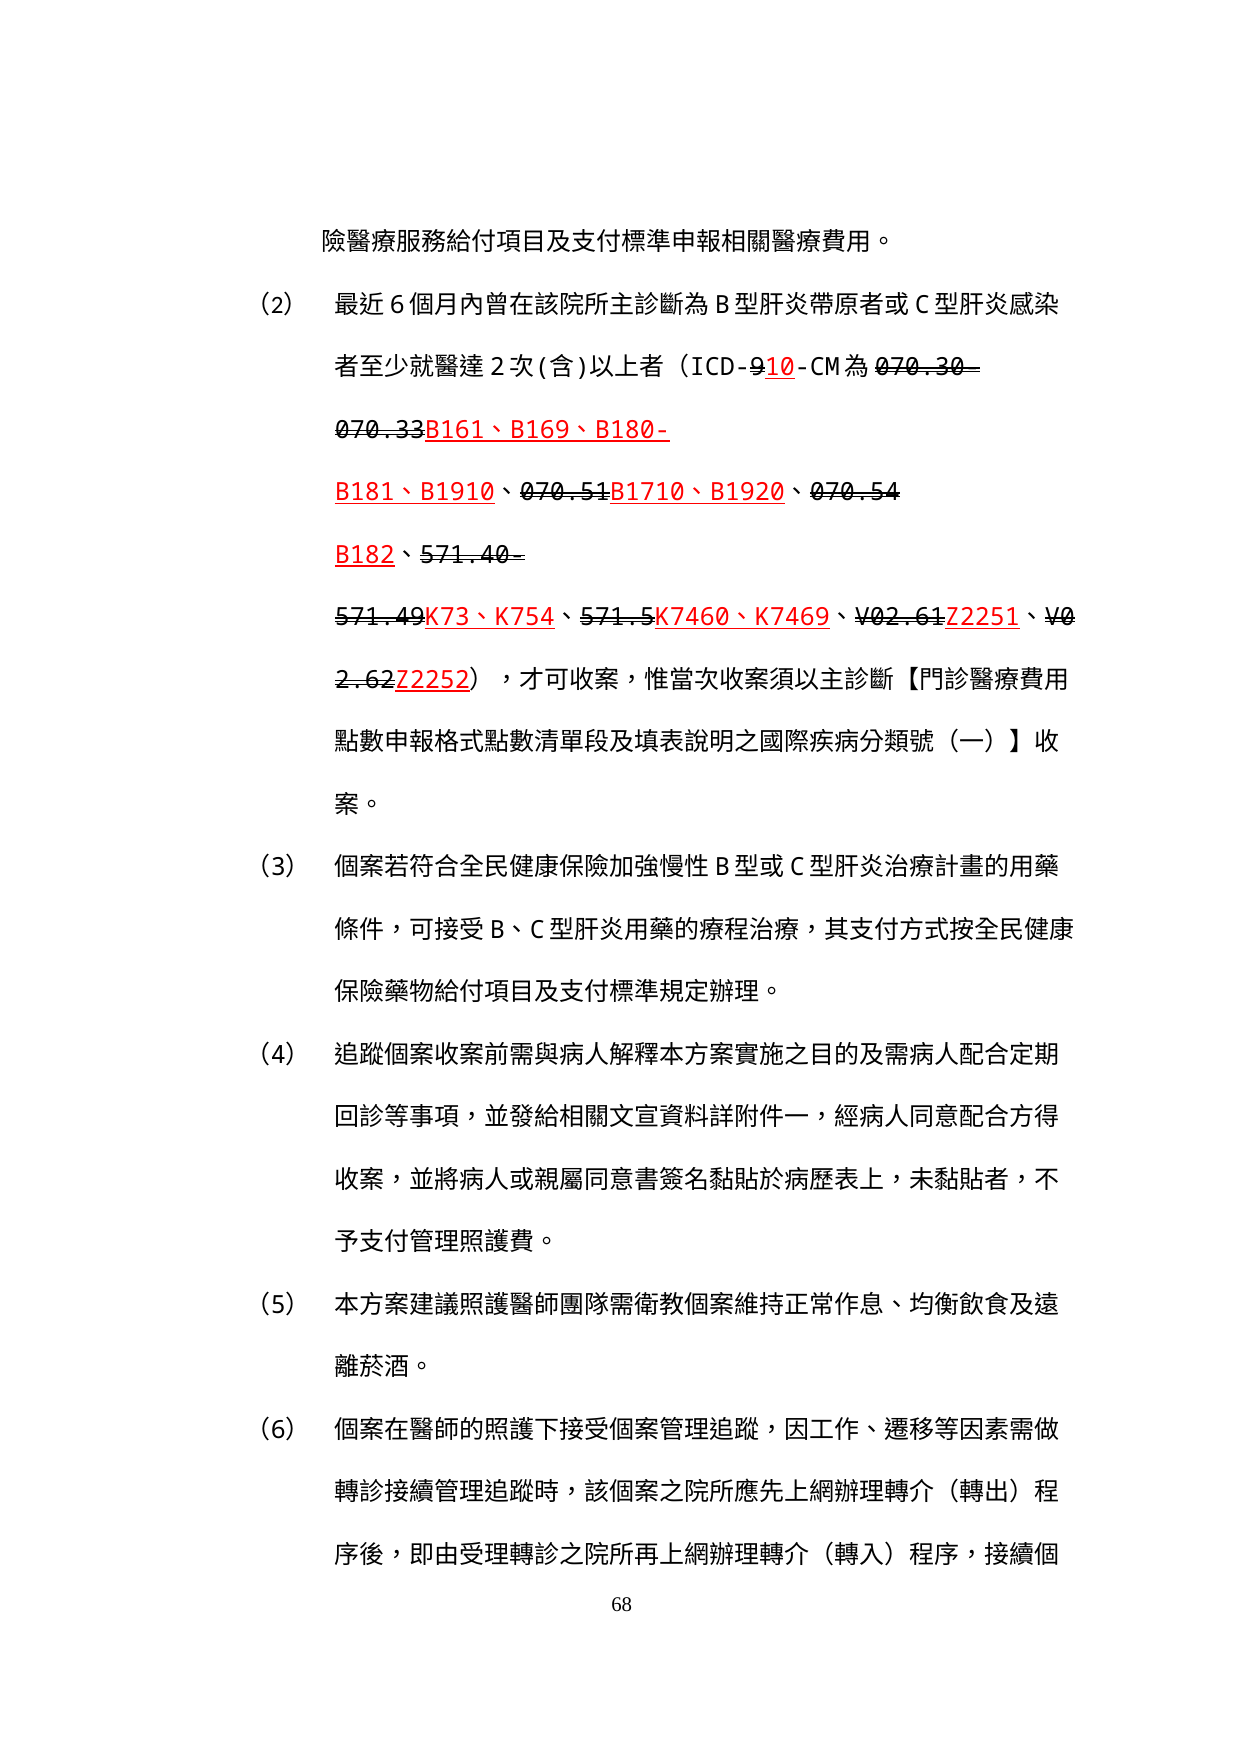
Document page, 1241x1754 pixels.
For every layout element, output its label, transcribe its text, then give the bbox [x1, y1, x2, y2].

list 個案若符合全民健康保險加強慢性B型或C型肝炎治療計畫的用藥條件，可接受B、C型肝炎用藥的療程治療，其支付方式按全民健康保險藥物給付項目及支付標準規定辦理。 [246, 823, 1078, 1011]
list 追蹤個案收案前需與病人解釋本方案實施之目的及需病人配合定期回診等事項，並發給相關文宣資料詳附件一，經病人同意配合方得收案，並將病人或親屬同意書簽名黏貼於病歷表上，未黏貼者，不予支付管理照護費。 [246, 1011, 1078, 1261]
list 最近6個月內曾在該院所主診斷為B型肝炎帶原者或C型肝炎感染者至少就醫達2次(含)以上者（ICD-910-CM為070.30-070.33B161、B169、B180-B181、B1910、070.51B1710、B1920、070.54 B182、571.40-571.49K73、K754、571.5K7460、K7469、V02.61Z2251、V02.62Z2252），才可收案，惟當次收案須以主診斷【門診醫療費用點數申報格式點數清單段及填表說明之國際疾病分類號（一）】收案。 [246, 261, 1078, 823]
list 個案在醫師的照護下接受個案管理追蹤，因工作、遷移等因素需做轉診接續管理追蹤時，該個案之院所應先上網辦理轉介（轉出）程序後，即由受理轉診之院所再上網辦理轉介（轉入）程序，接續個 [246, 1386, 1078, 1573]
list 本方案建議照護醫師團隊需衛教個案維持正常作息、均衡飲食及遠離菸酒。 [246, 1261, 1078, 1386]
text 險醫療服務給付項目及支付標準申報相關醫療費用。 [246, 198, 1078, 261]
